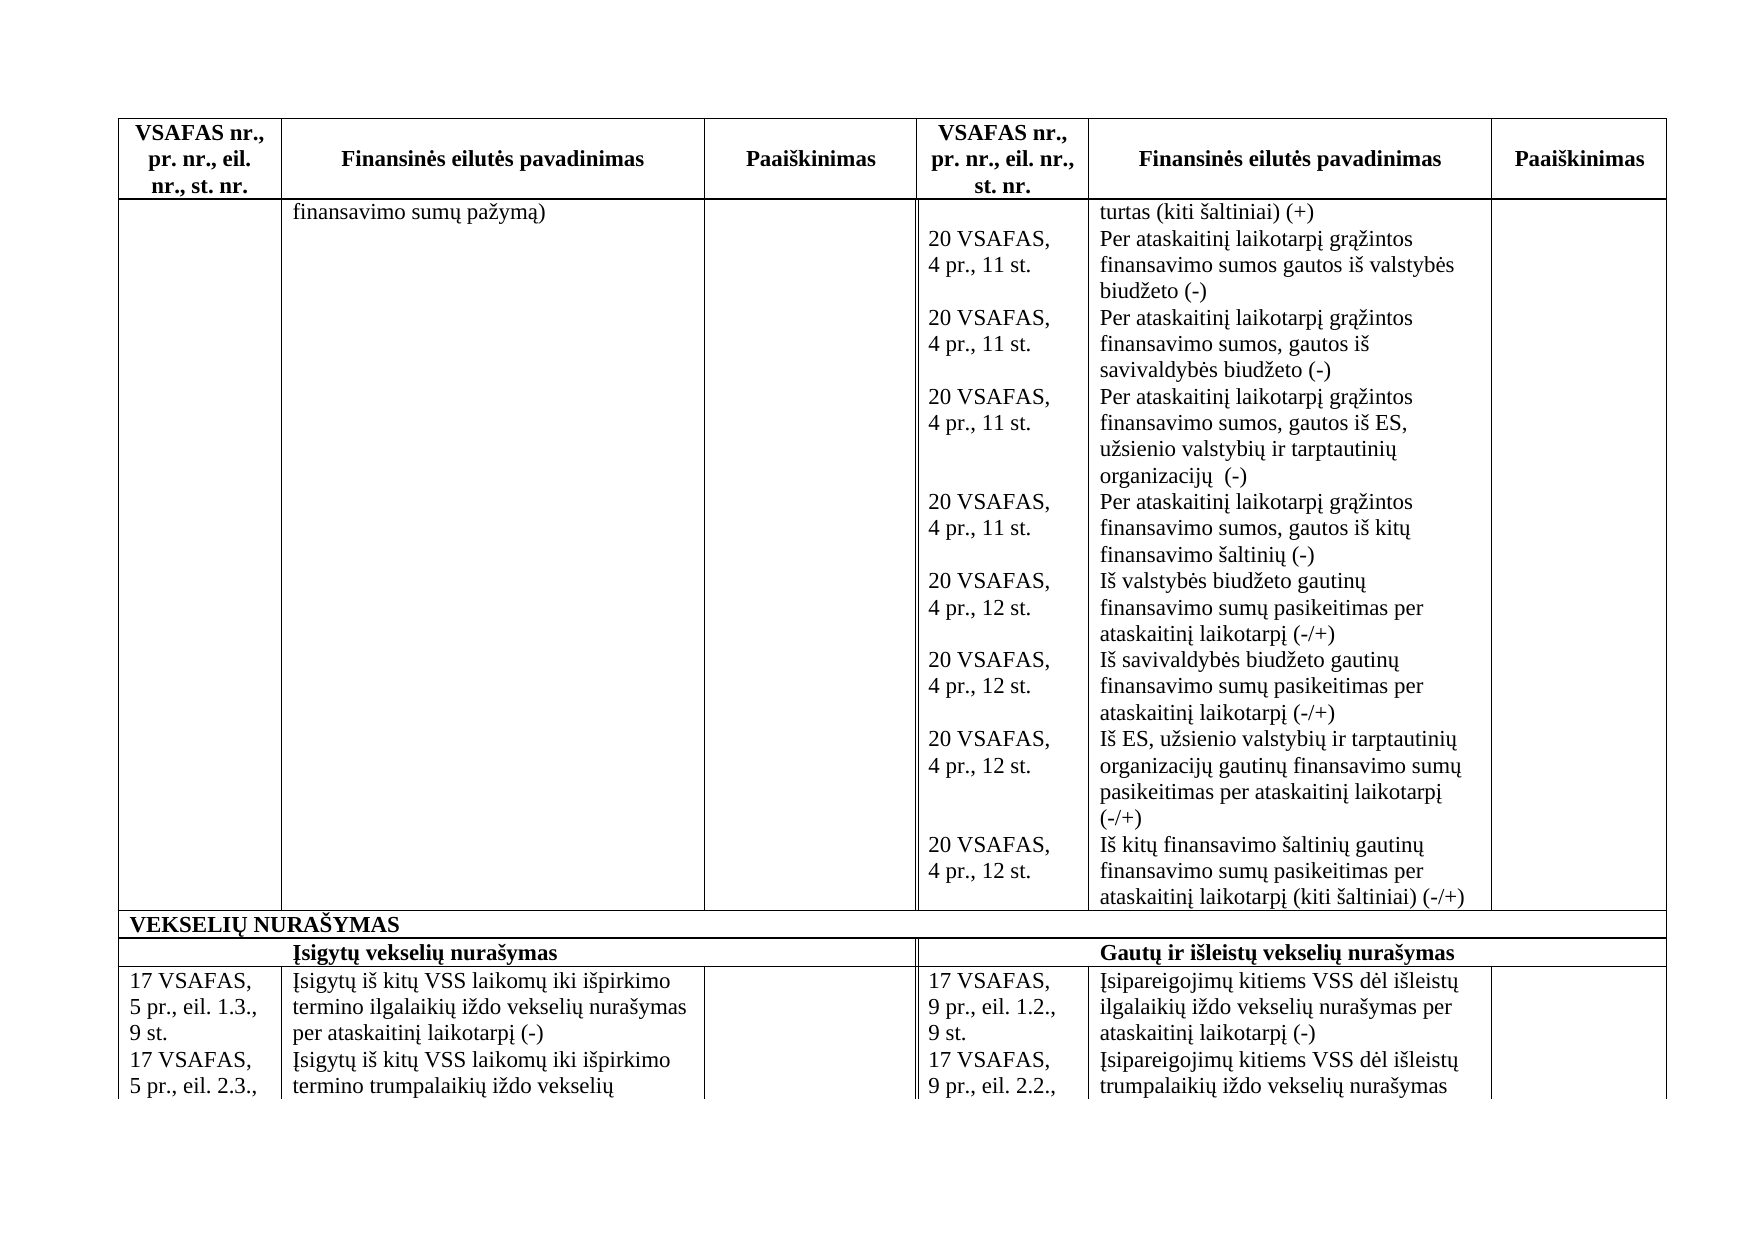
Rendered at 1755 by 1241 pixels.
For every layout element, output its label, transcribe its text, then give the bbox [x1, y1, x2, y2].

table_cell Įsigytų iš kitų VSS laikomų iki išpirkimo termino ilgalaikių iždo vekselių nurašymas per ataskaitinį laikotarpį (-) [282, 967, 704, 1046]
table_cell [119, 304, 281, 383]
table_cell [282, 567, 704, 646]
table_cell [919, 200, 1088, 224]
table_cell finansavimo sumų pažymą) [282, 200, 704, 224]
table_cell Įsigytų vekselių nurašymas [281, 939, 704, 966]
table_cell [119, 488, 281, 567]
table_cell [1492, 967, 1666, 1046]
table_cell [282, 304, 704, 383]
table_cell [705, 304, 915, 383]
table_cell 20 VSAFAS, 4 pr., 12 st. [919, 646, 1088, 725]
table_cell 20 VSAFAS, 4 pr., 11 st. [919, 488, 1088, 567]
table_cell 20 VSAFAS, 4 pr., 12 st. [919, 567, 1088, 646]
table_cell Per ataskaitinį laikotarpį grąžintos finansavimo sumos, gautos iš kitų finansavimo šaltinių (-) [1089, 488, 1491, 567]
table_cell [282, 488, 704, 567]
table_cell 17 VSAFAS, 9 pr., eil. 2.2., [919, 1046, 1088, 1098]
table_cell [1492, 911, 1666, 937]
table_cell [705, 831, 915, 910]
table_cell 20 VSAFAS, 4 pr., 11 st. [919, 383, 1088, 488]
table_cell Iš valstybės biudžeto gautinų finansavimo sumų pasikeitimas per ataskaitinį laikotarpį (-/+) [1089, 567, 1491, 646]
table_cell [1492, 488, 1666, 567]
table_cell [917, 911, 1088, 937]
table_cell [282, 725, 704, 831]
table_cell Iš ES, užsienio valstybių ir tarptautinių organizacijų gautinų finansavimo sumų pasikeitimas per ataskaitinį laikotarpį (-/+) [1089, 725, 1491, 831]
table_cell [282, 646, 704, 725]
table_cell [705, 225, 915, 304]
table_cell [1088, 911, 1492, 937]
table_cell 17 VSAFAS, 9 pr., eil. 1.2., 9 st. [919, 967, 1088, 1046]
table_cell Iš kitų finansavimo šaltinių gautinų finansavimo sumų pasikeitimas per ataskaitinį laikotarpį (kiti šaltiniai) (-/+) [1089, 831, 1491, 910]
table_cell [919, 939, 1088, 966]
table_cell [1492, 200, 1666, 224]
table_cell [1492, 939, 1666, 966]
table_header Finansinės eilutės pavadinimas [282, 119, 704, 198]
table_cell [1492, 646, 1666, 725]
table_cell [119, 383, 281, 488]
table_cell [119, 200, 281, 224]
table_cell Per ataskaitinį laikotarpį grąžintos finansavimo sumos, gautos iš savivaldybės biudžeto (-) [1089, 304, 1491, 383]
table_cell 17 VSAFAS, 5 pr., eil. 1.3., 9 st. [119, 967, 281, 1046]
table_cell [705, 567, 915, 646]
table_cell [704, 939, 915, 966]
table_header Paaiškinimas [705, 119, 916, 198]
table_cell [705, 646, 915, 725]
table_cell [705, 383, 915, 488]
table_cell Įsipareigojimų kitiems VSS dėl išleistų trumpalaikių iždo vekselių nurašymas [1089, 1046, 1491, 1098]
table_header Paaiškinimas [1492, 119, 1666, 198]
table_cell [1492, 304, 1666, 383]
table_cell [1492, 831, 1666, 910]
table_cell [1492, 225, 1666, 304]
table_cell [119, 725, 281, 831]
table_cell [119, 646, 281, 725]
table_cell [119, 831, 281, 910]
table_cell Per ataskaitinį laikotarpį grąžintos finansavimo sumos, gautos iš ES, užsienio valstybių ir tarptautinių organizacijų (-) [1089, 383, 1491, 488]
table_cell [705, 1046, 915, 1098]
table_cell [704, 911, 917, 937]
table_cell [119, 939, 281, 966]
table_cell [705, 488, 915, 567]
table_cell Iš savivaldybės biudžeto gautinų finansavimo sumų pasikeitimas per ataskaitinį laikotarpį (-/+) [1089, 646, 1491, 725]
table_cell [705, 725, 915, 831]
table_cell [1492, 383, 1666, 488]
table_cell 17 VSAFAS, 5 pr., eil. 2.3., [119, 1046, 281, 1098]
table_cell [1492, 725, 1666, 831]
table_cell 20 VSAFAS, 4 pr., 12 st. [919, 725, 1088, 831]
table_cell [119, 567, 281, 646]
table_header Finansinės eilutės pavadinimas [1089, 119, 1491, 198]
table_cell turtas (kiti šaltiniai) (+) [1089, 200, 1491, 224]
table_cell [119, 225, 281, 304]
table_cell [282, 225, 704, 304]
table_cell Įsipareigojimų kitiems VSS dėl išleistų ilgalaikių iždo vekselių nurašymas per ataskaitinį laikotarpį (-) [1089, 967, 1491, 1046]
table_cell [705, 200, 915, 224]
table_cell VEKSELIŲ NURAŠYMAS [119, 911, 704, 937]
table_header VSAFAS nr., pr. nr., eil. nr., st. nr. [119, 119, 281, 198]
table_cell 20 VSAFAS, 4 pr., 11 st. [919, 304, 1088, 383]
table_header VSAFAS nr., pr. nr., eil. nr., st. nr. [917, 119, 1088, 198]
table_cell [282, 831, 704, 910]
table_cell Per ataskaitinį laikotarpį grąžintos finansavimo sumos gautos iš valstybės biudžeto (-) [1089, 225, 1491, 304]
table_cell 20 VSAFAS, 4 pr., 12 st. [919, 831, 1088, 910]
table_cell 20 VSAFAS, 4 pr., 11 st. [919, 225, 1088, 304]
table_cell [1492, 1046, 1666, 1098]
table_cell [1492, 567, 1666, 646]
table_cell [282, 383, 704, 488]
table_cell [705, 967, 915, 1046]
table_cell Gautų ir išleistų vekselių nurašymas [1088, 939, 1492, 966]
table_cell Įsigytų iš kitų VSS laikomų iki išpirkimo termino trumpalaikių iždo vekselių [282, 1046, 704, 1098]
